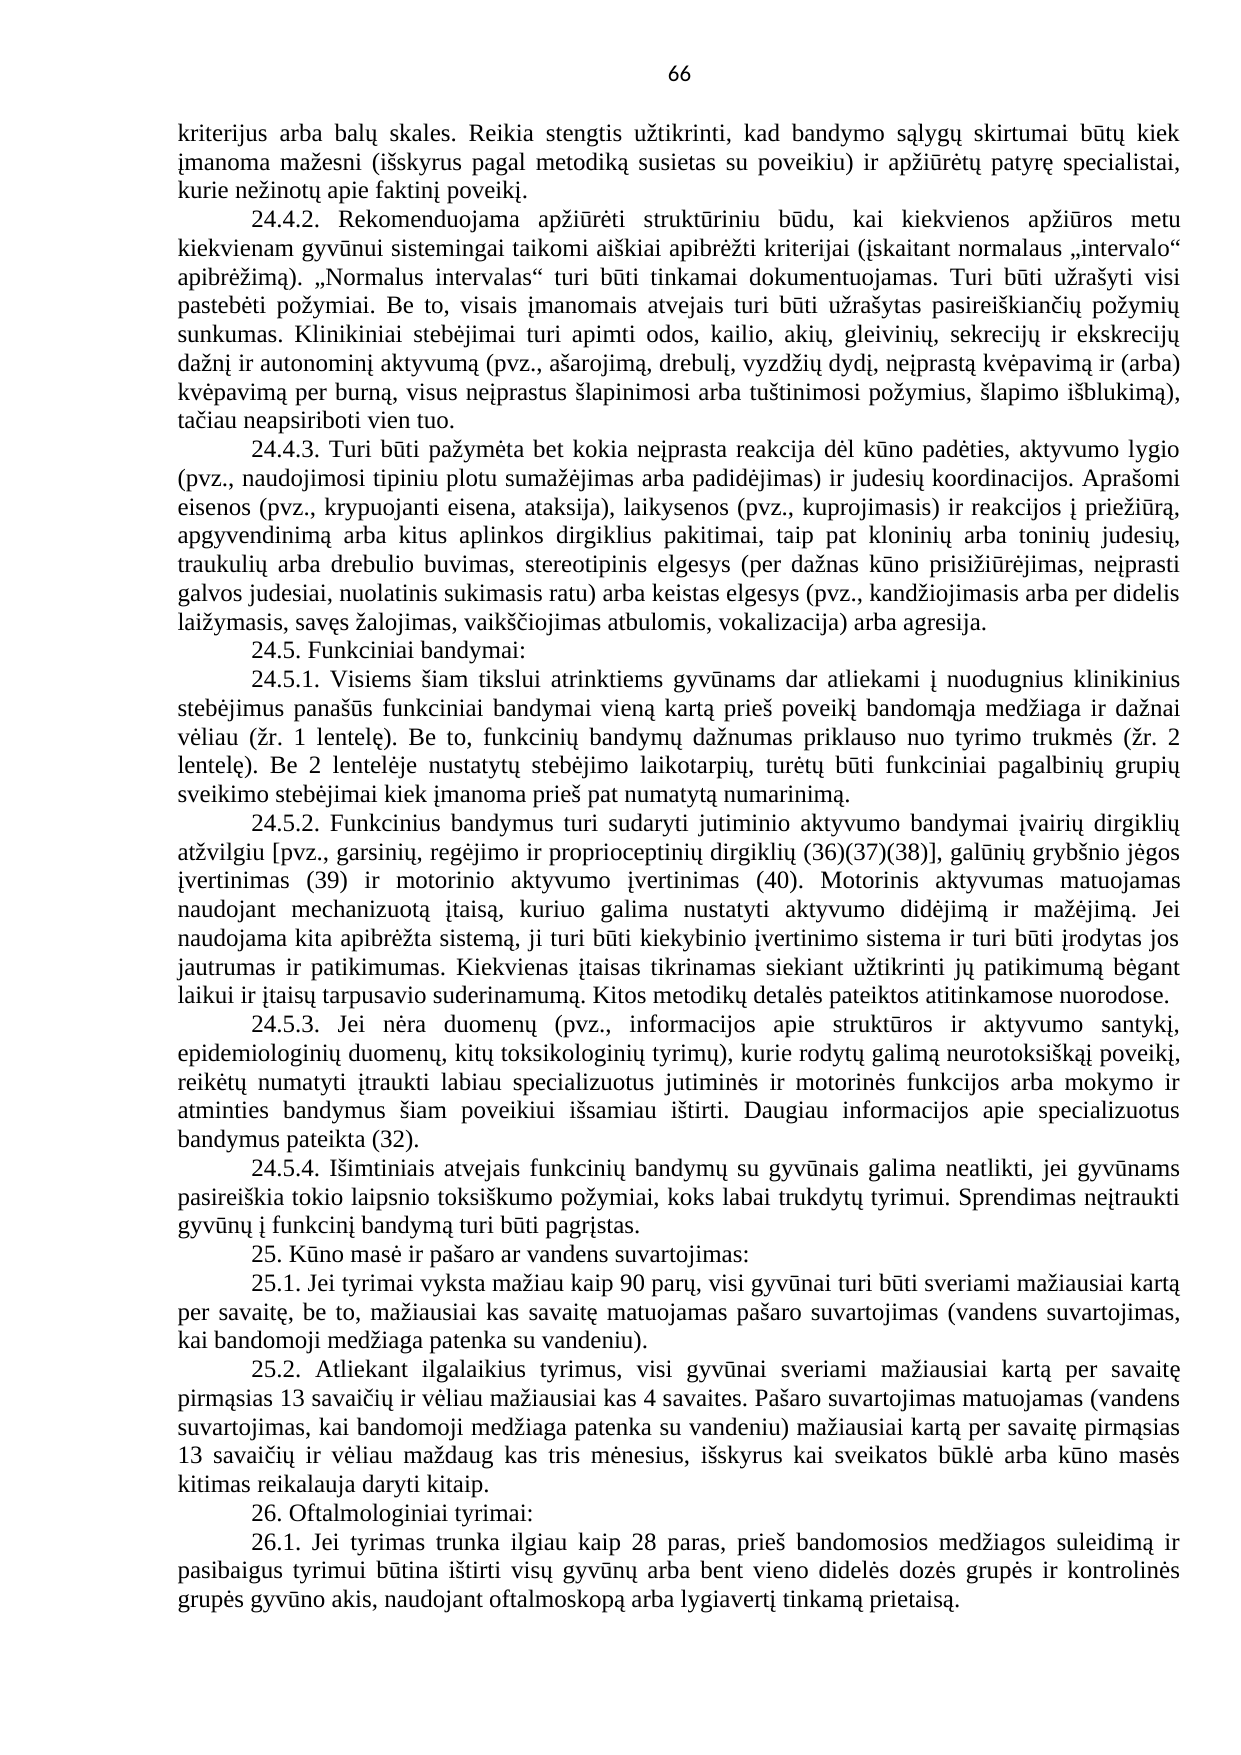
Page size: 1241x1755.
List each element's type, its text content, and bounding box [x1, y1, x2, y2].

text 26.1. Jei tyrimas trunka ilgiau kaip 28 paras, prieš bandomosios medžiagos suleidimą ir pasibaigus tyrimui būtina ištirti visų gyvūnų arba bent vieno didelės dozės grupės ir kontrolinės grupės gyvūno akis, naudojant oftalmoskopą arba lygiavertį tinkamą prietaisą. [177, 1527, 1181, 1613]
text 24.5. Funkciniai bandymai: [177, 636, 1181, 664]
text 26. Oftalmologiniai tyrimai: [177, 1498, 1181, 1527]
text 25.2. Atliekant ilgalaikius tyrimus, visi gyvūnai sveriami mažiausiai kartą per savaitę pirmąsias 13 savaičių ir vėliau mažiausiai kas 4 savaites. Pašaro suvartojimas matuojamas (vandens suvartojimas, kai bandomoji medžiaga patenka su vandeniu) mažiausiai kartą per savaitę pirmąsias 13 savaičių ir vėliau maždaug kas tris mėnesius, išskyrus kai sveikatos būklė arba kūno masės kitimas reikalauja daryti kitaip. [177, 1354, 1181, 1498]
text kriterijus arba balų skales. Reikia stengtis užtikrinti, kad bandymo sąlygų skirtumai būtų kiek įmanoma mažesni (išskyrus pagal metodiką susietas su poveikiu) ir apžiūrėtų patyrę specialistai, kurie nežinotų apie faktinį poveikį. [177, 118, 1181, 204]
text 24.4.2. Rekomenduojama apžiūrėti struktūriniu būdu, kai kiekvienos apžiūros metu kiekvienam gyvūnui sistemingai taikomi aiškiai apibrėžti kriterijai (įskaitant normalaus „intervalo“ apibrėžimą). „Normalus intervalas“ turi būti tinkamai dokumentuojamas. Turi būti užrašyti visi pastebėti požymiai. Be to, visais įmanomais atvejais turi būti užrašytas pasireiškiančių požymių sunkumas. Klinikiniai stebėjimai turi apimti odos, kailio, akių, gleivinių, sekrecijų ir ekskrecijų dažnį ir autonominį aktyvumą (pvz., ašarojimą, drebulį, vyzdžių dydį, neįprastą kvėpavimą ir (arba) kvėpavimą per burną, visus neįprastus šlapinimosi arba tuštinimosi požymius, šlapimo išblukimą), tačiau neapsiriboti vien tuo. [177, 204, 1181, 434]
text 24.5.4. Išimtiniais atvejais funkcinių bandymų su gyvūnais galima neatlikti, jei gyvūnams pasireiškia tokio laipsnio toksiškumo požymiai, koks labai trukdytų tyrimui. Sprendimas neįtraukti gyvūnų į funkcinį bandymą turi būti pagrįstas. [177, 1153, 1181, 1239]
text 24.5.1. Visiems šiam tikslui atrinktiems gyvūnams dar atliekami į nuodugnius klinikinius stebėjimus panašūs funkciniai bandymai vieną kartą prieš poveikį bandomąja medžiaga ir dažnai vėliau (žr. 1 lentelę). Be to, funkcinių bandymų dažnumas priklauso nuo tyrimo trukmės (žr. 2 lentelę). Be 2 lentelėje nustatytų stebėjimo laikotarpių, turėtų būti funkciniai pagalbinių grupių sveikimo stebėjimai kiek įmanoma prieš pat numatytą numarinimą. [177, 664, 1181, 808]
text 25.1. Jei tyrimai vyksta mažiau kaip 90 parų, visi gyvūnai turi būti sveriami mažiausiai kartą per savaitę, be to, mažiausiai kas savaitę matuojamas pašaro suvartojimas (vandens suvartojimas, kai bandomoji medžiaga patenka su vandeniu). [177, 1268, 1181, 1354]
text 24.5.3. Jei nėra duomenų (pvz., informacijos apie struktūros ir aktyvumo santykį, epidemiologinių duomenų, kitų toksikologinių tyrimų), kurie rodytų galimą neurotoksiškąį poveikį, reikėtų numatyti įtraukti labiau specializuotus jutiminės ir motorinės funkcijos arba mokymo ir atminties bandymus šiam poveikiui išsamiau ištirti. Daugiau informacijos apie specializuotus bandymus pateikta (32). [177, 1009, 1181, 1153]
text 24.4.3. Turi būti pažymėta bet kokia neįprasta reakcija dėl kūno padėties, aktyvumo lygio (pvz., naudojimosi tipiniu plotu sumažėjimas arba padidėjimas) ir judesių koordinacijos. Aprašomi eisenos (pvz., krypuojanti eisena, ataksija), laikysenos (pvz., kuprojimasis) ir reakcijos į priežiūrą, apgyvendinimą arba kitus aplinkos dirgiklius pakitimai, taip pat kloninių arba toninių judesių, traukulių arba drebulio buvimas, stereotipinis elgesys (per dažnas kūno prisižiūrėjimas, neįprasti galvos judesiai, nuolatinis sukimasis ratu) arba keistas elgesys (pvz., kandžiojimasis arba per didelis laižymasis, savęs žalojimas, vaikščiojimas atbulomis, vokalizacija) arba agresija. [177, 434, 1181, 636]
text 25. Kūno masė ir pašaro ar vandens suvartojimas: [177, 1239, 1181, 1268]
text 24.5.2. Funkcinius bandymus turi sudaryti jutiminio aktyvumo bandymai įvairių dirgiklių atžvilgiu [pvz., garsinių, regėjimo ir proprioceptinių dirgiklių (36)(37)(38)], galūnių grybšnio jėgos įvertinimas (39) ir motorinio aktyvumo įvertinimas (40). Motorinis aktyvumas matuojamas naudojant mechanizuotą įtaisą, kuriuo galima nustatyti aktyvumo didėjimą ir mažėjimą. Jei naudojama kita apibrėžta sistemą, ji turi būti kiekybinio įvertinimo sistema ir turi būti įrodytas jos jautrumas ir patikimumas. Kiekvienas įtaisas tikrinamas siekiant užtikrinti jų patikimumą bėgant laikui ir įtaisų tarpusavio suderinamumą. Kitos metodikų detalės pateiktos atitinkamose nuorodose. [177, 808, 1181, 1009]
